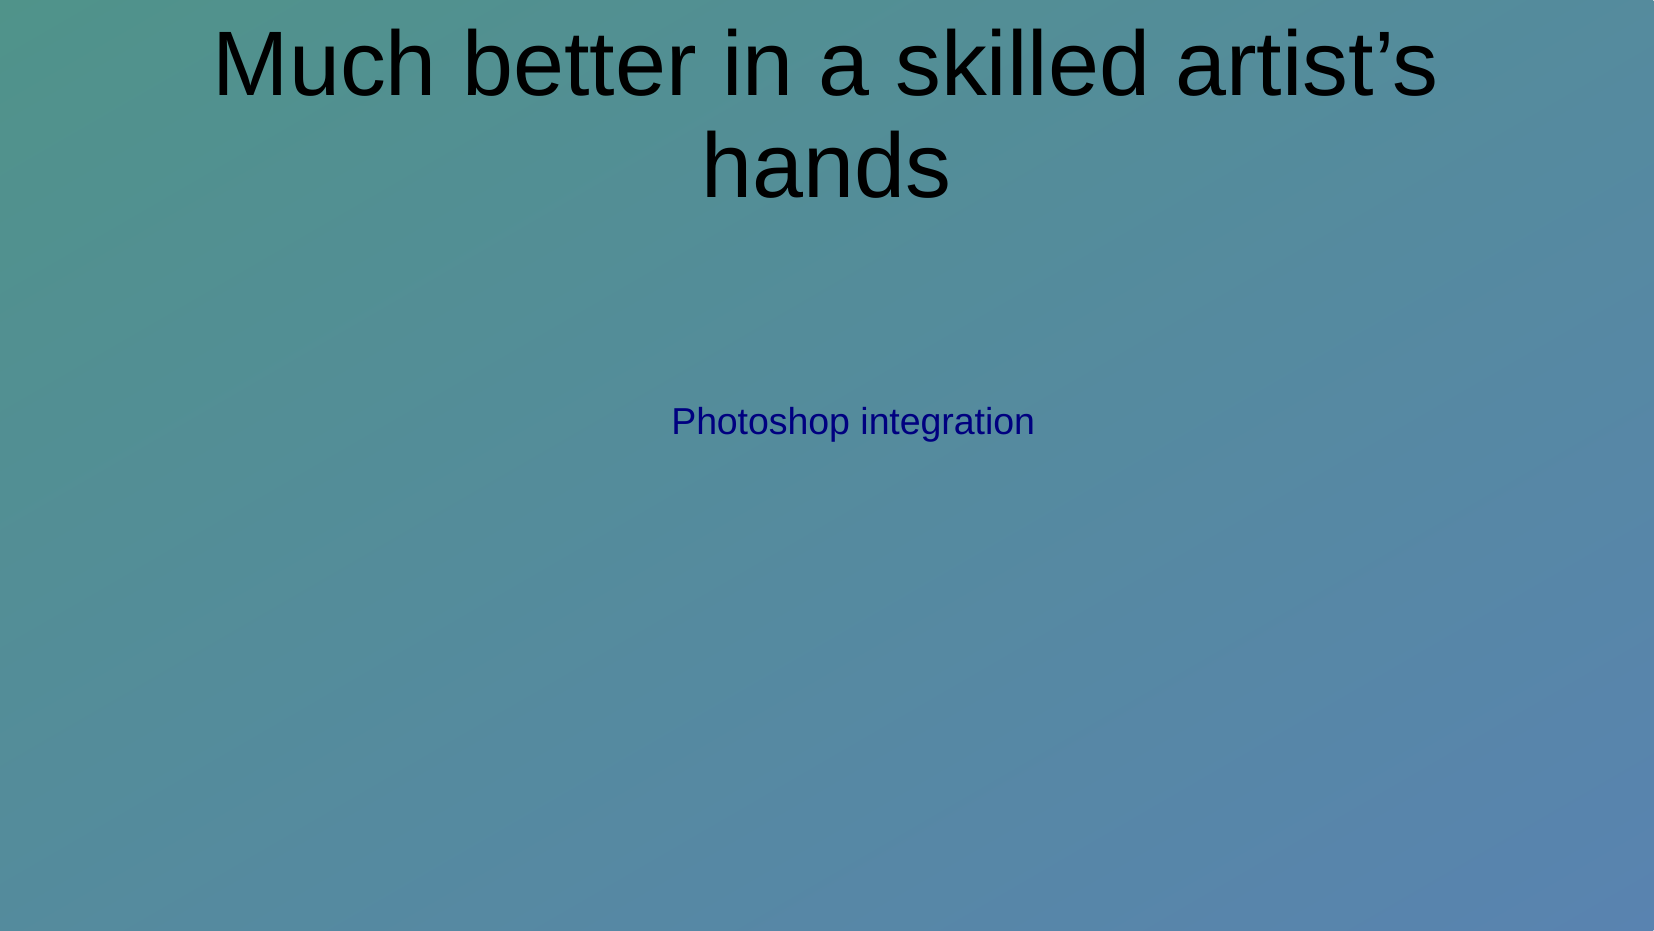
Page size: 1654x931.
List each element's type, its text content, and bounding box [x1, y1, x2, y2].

text_box Photoshop integration [656, 393, 1051, 451]
title Much better in a skilled artist’s hands [82, 12, 1571, 218]
